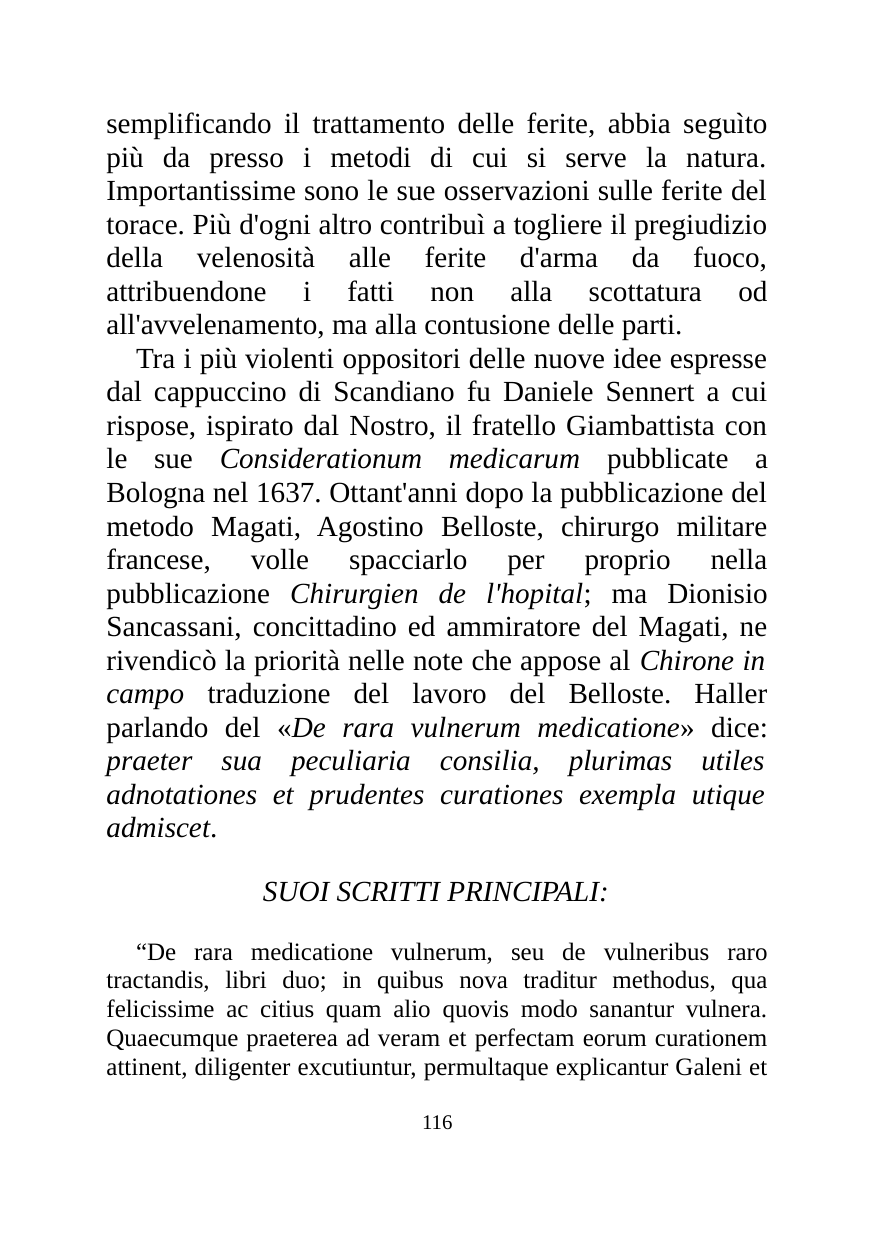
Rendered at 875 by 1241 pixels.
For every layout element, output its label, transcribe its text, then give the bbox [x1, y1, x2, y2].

text semplificando il trattamento delle ferite, abbia seguìto più da presso i metodi di cui si serve la natura. Importantissime sono le sue osservazioni sulle ferite del torace. Più d'ogni altro contribuì a togliere il pregiudizio della velenosità alle ferite d'arma da fuoco, attribuendone i fatti non alla scottatura od all'avvelenamento, ma alla contusione delle parti. [106, 106, 768, 341]
text Tra i più violenti oppositori delle nuove idee espresse dal cappuccino di Scandiano fu Daniele Sennert a cui rispose, ispirato dal Nostro, il fratello Giambattista con le sue Considerationum medicarum pubblicate a Bologna nel 1637. Ottant'anni dopo la pubblicazione del metodo Magati, Agostino Belloste, chirurgo militare francese, volle spacciarlo per proprio nella pubblicazione Chirurgien de l'hopital; ma Dionisio Sancassani, concittadino ed ammiratore del Magati, ne rivendicò la priorità nelle note che appose al Chirone in campo traduzione del lavoro del Belloste. Haller parlando del «De rara vulnerum medicatione» dice: praeter sua peculiaria consilia, plurimas utiles adnotationes et prudentes curationes exempla utique admiscet. [106, 341, 768, 844]
subtitle SUOI SCRITTI PRINCIPALI: [106, 874, 768, 907]
text “De rara medicatione vulnerum, seu de vulneribus raro tractandis, libri duo; in quibus nova traditur methodus, qua felicissime ac citius quam alio quovis modo sanantur vulnera. Quaecumque praeterea ad veram et perfectam eorum curationem attinent, diligenter excutiuntur, permultaque explicantur Galeni et [106, 937, 768, 1080]
